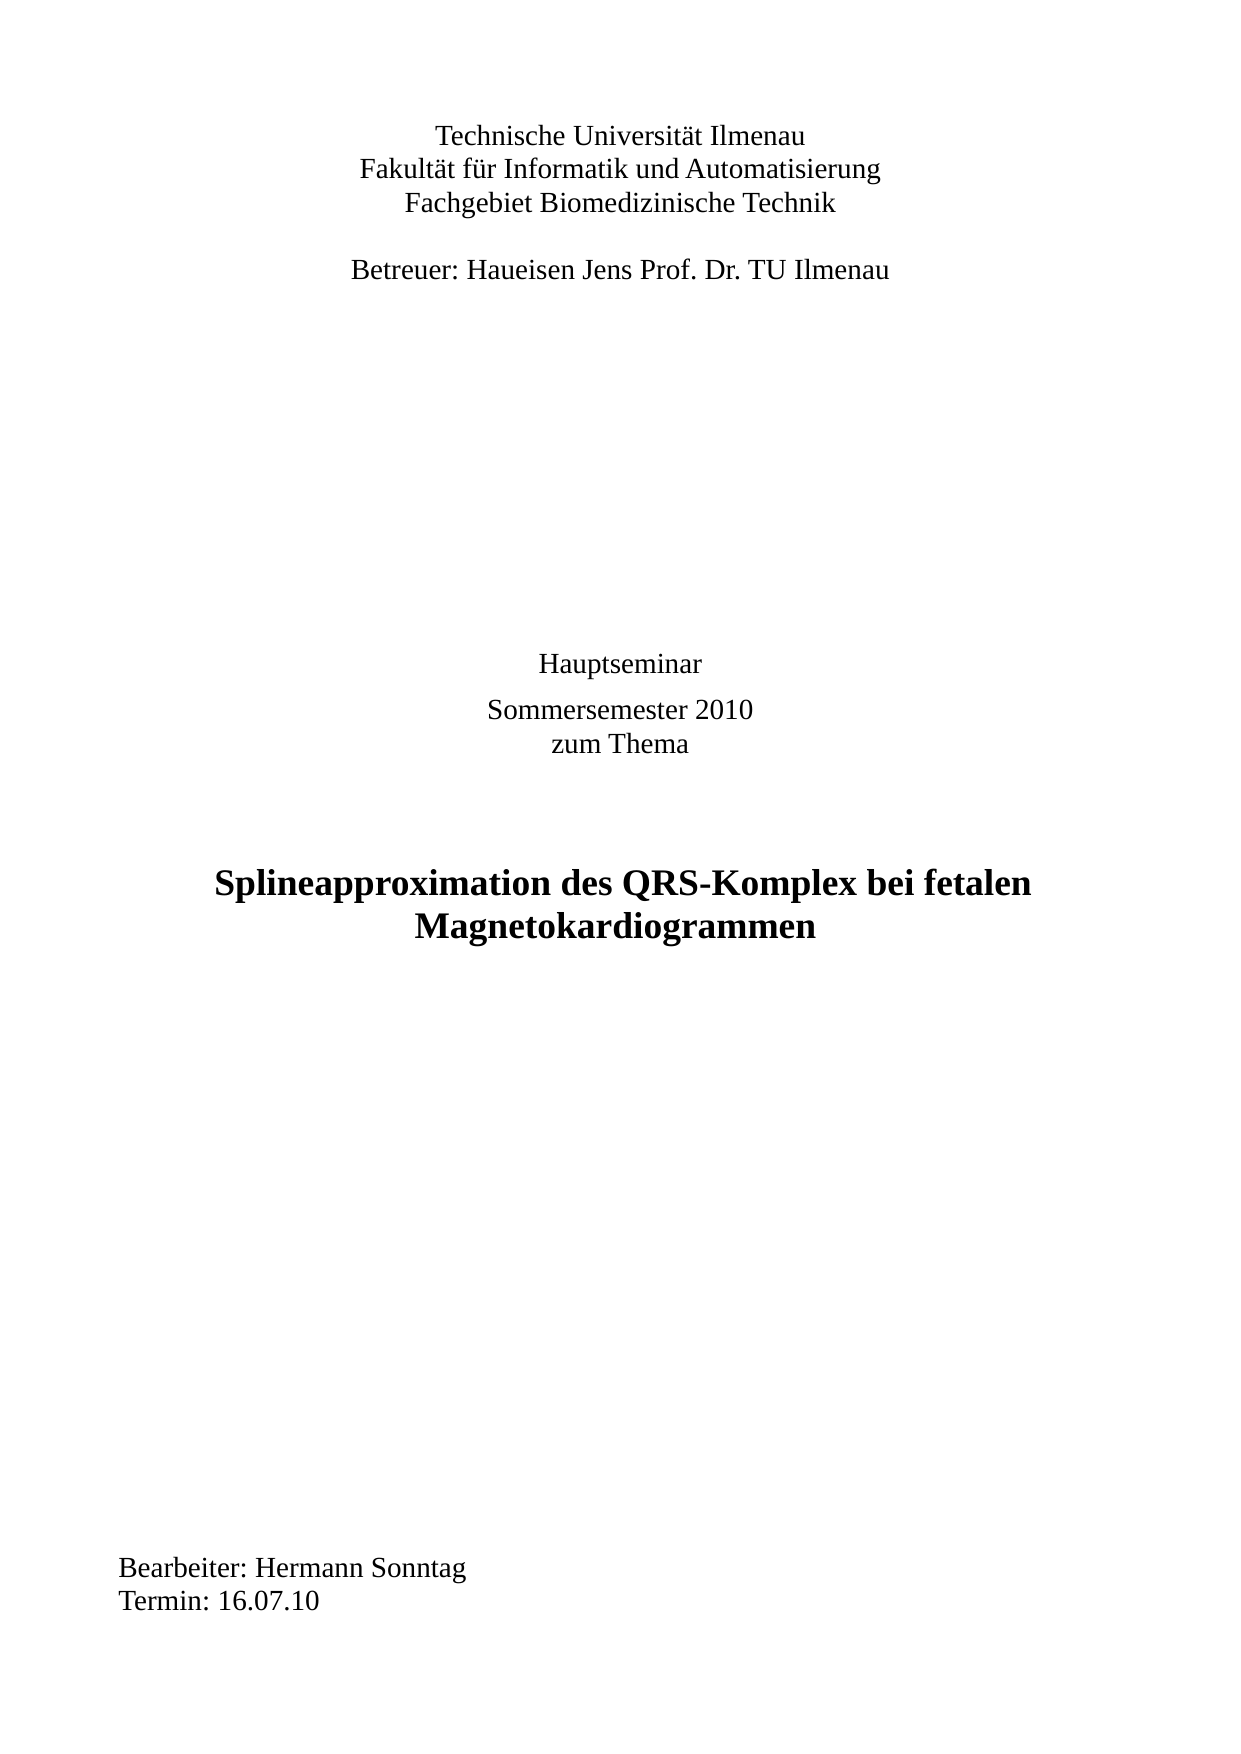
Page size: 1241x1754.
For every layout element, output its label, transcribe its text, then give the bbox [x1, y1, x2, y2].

text Technische Universität Ilmenau [118, 118, 1122, 152]
text Fachgebiet Biomedizinische Technik [118, 185, 1122, 219]
subtitle Hauptseminar [118, 646, 1122, 680]
subtitle Splineapproximation des QRS-Komplex bei fetalen Magnetokardiogrammen [118, 860, 1122, 946]
text Sommersemester 2010 [118, 692, 1122, 726]
text zum Thema [118, 726, 1122, 759]
text Betreuer: Haueisen Jens Prof. Dr. TU Ilmenau [118, 252, 1122, 286]
text Bearbeiter: Hermann Sonntag [118, 1550, 1122, 1583]
text Termin: 16.07.10 [118, 1583, 1122, 1617]
text Fakultät für Informatik und Automatisierung [118, 152, 1122, 185]
